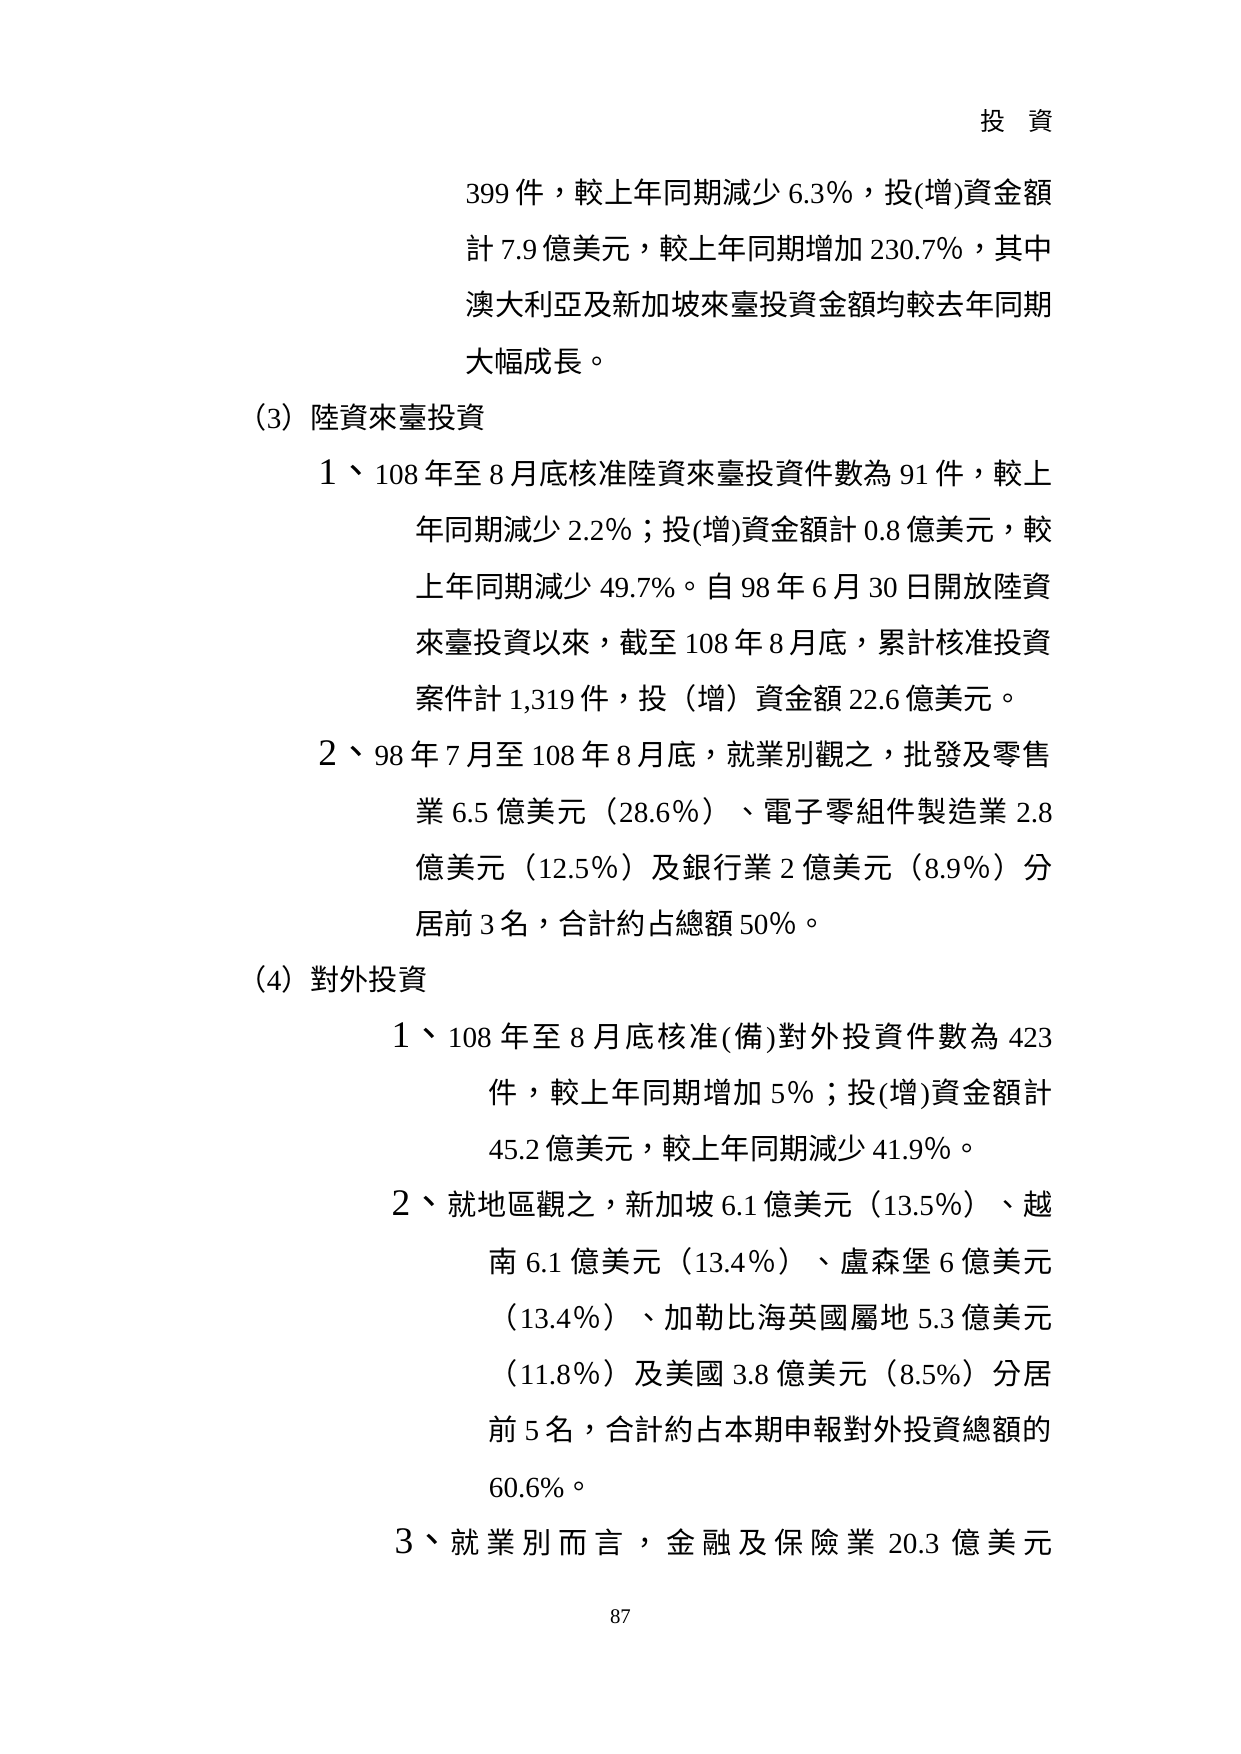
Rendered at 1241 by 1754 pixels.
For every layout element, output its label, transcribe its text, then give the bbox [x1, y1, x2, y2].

list 98年7月至108年8月底，就業別觀之，批發及零售業6.5億美元（28.6％）、電子零組件製造業2.8億美元（12.5％）及銀行業2億美元（8.9％）分居前3名，合計約占總額50％。 [318, 721, 1053, 946]
list 對外投資 [237, 946, 1053, 1002]
list 就業別而言，金融及保險業20.3億美元 [394, 1508, 1053, 1564]
list 陸資來臺投資 [237, 383, 1053, 439]
list 108年至8月底核准(備)對外投資件數為423件，較上年同期增加5％；投(增)資金額計45.2億美元，較上年同期減少41.9％。 [391, 1002, 1053, 1171]
list 就地區觀之，新加坡6.1億美元（13.5％）、越南6.1億美元（13.4％）、盧森堡6億美元（13.4％）、加勒比海英國屬地5.3億美元（11.8％）及美國3.8億美元（8.5%）分居前5名，合計約占本期申報對外投資總額的60.6%。 [391, 1171, 1053, 1508]
list 399件，較上年同期減少6.3％，投(增)資金額計7.9億美元，較上年同期增加230.7％，其中澳大利亞及新加坡來臺投資金額均較去年同期大幅成長。 [368, 158, 1053, 383]
list 108年至8月底核准陸資來臺投資件數為91件，較上年同期減少2.2％；投(增)資金額計0.8億美元，較上年同期減少49.7%。自98年6月30日開放陸資來臺投資以來，截至108年8月底，累計核准投資案件計1,319件，投（增）資金額22.6億美元。 [318, 439, 1053, 721]
